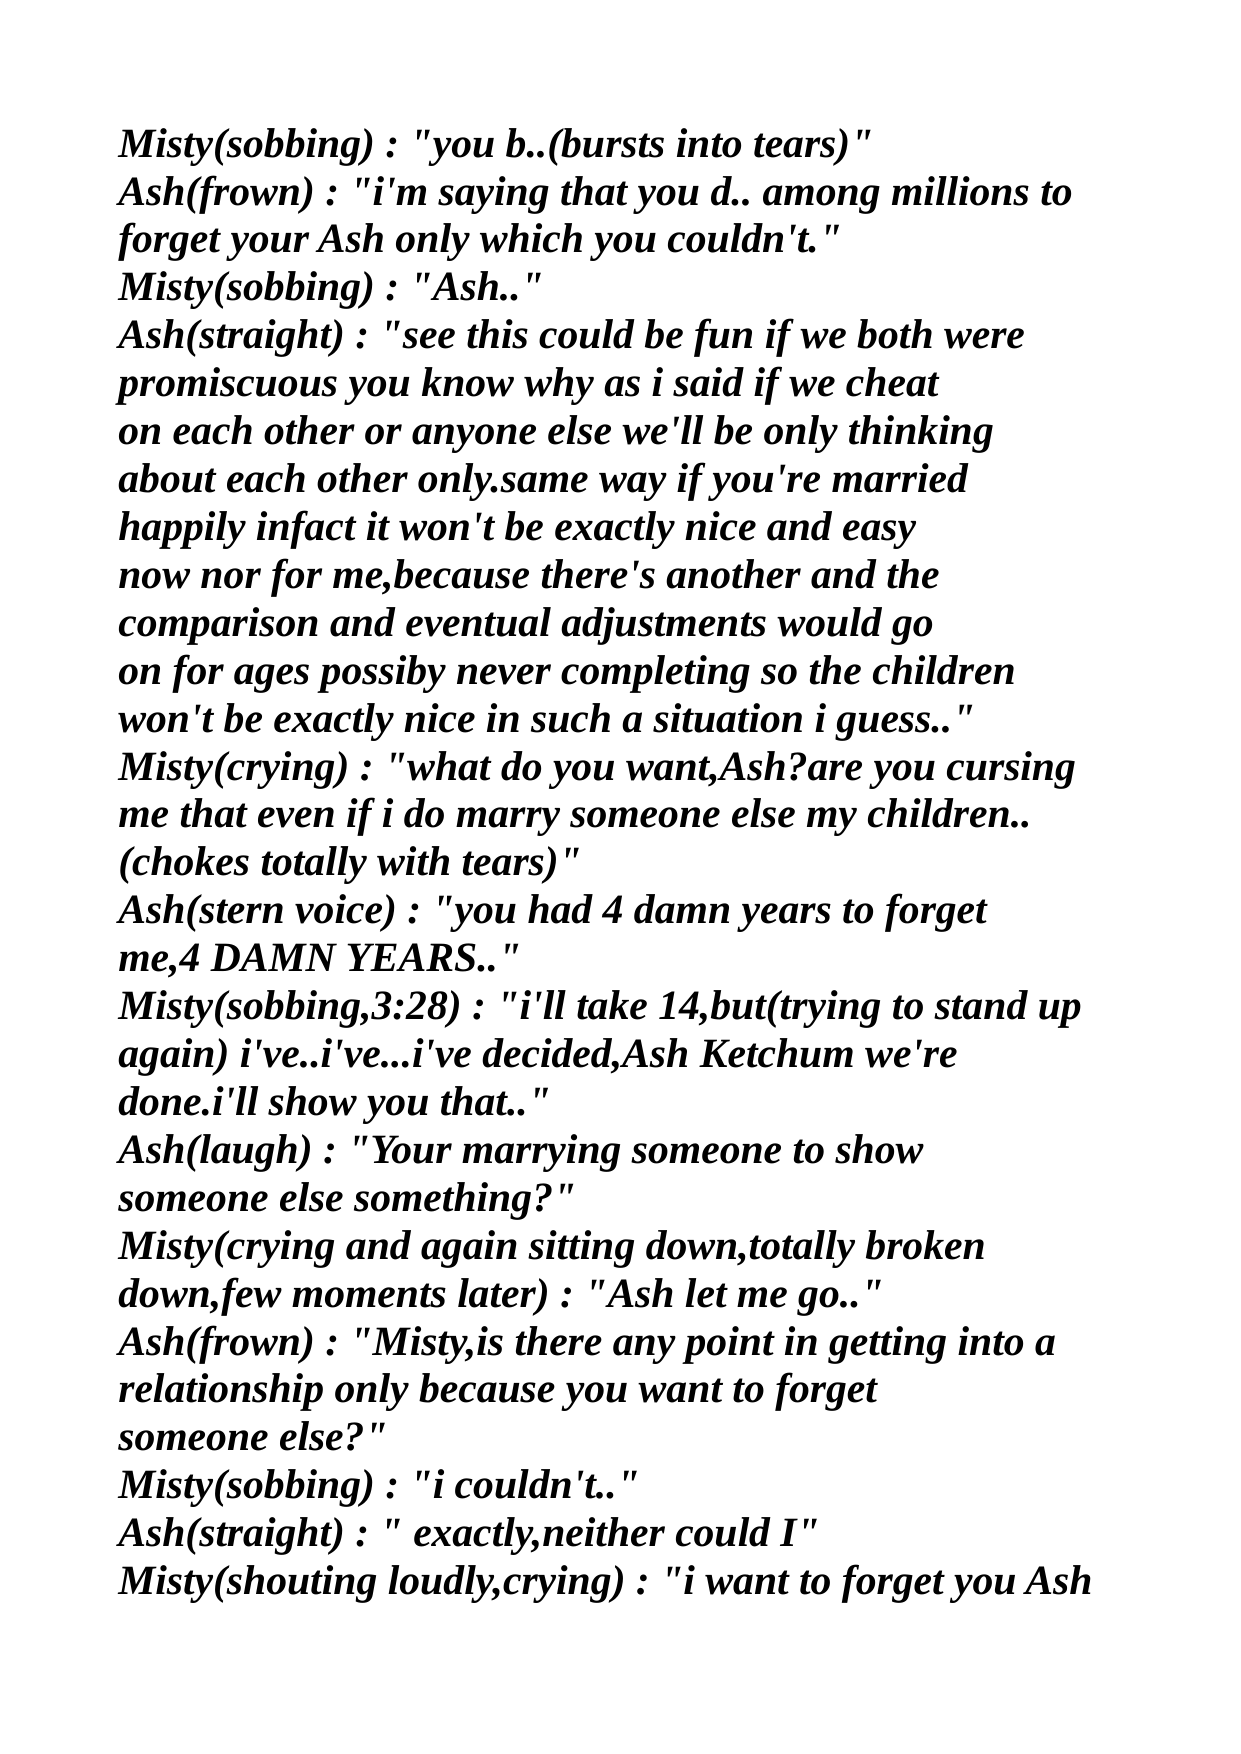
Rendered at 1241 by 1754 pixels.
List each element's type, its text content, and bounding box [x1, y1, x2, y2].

text someone else something?" [118, 1172, 1122, 1220]
text Misty(shouting loudly,crying) : "i want to forget you Ash [118, 1556, 1122, 1603]
text Ash(laugh) : "Your marrying someone to show [118, 1124, 1122, 1172]
text relationship only because you want to forget [118, 1364, 1122, 1412]
text Misty(sobbing) : "you b..(bursts into tears)" [118, 118, 1122, 166]
text someone else?" [118, 1412, 1122, 1460]
text Ash(stern voice) : "you had 4 damn years to forget [118, 885, 1122, 933]
text now nor for me,because there's another and the [118, 549, 1122, 597]
text comparison and eventual adjustments would go [118, 597, 1122, 645]
text Misty(crying) : "what do you want,Ash?are you cursing [118, 741, 1122, 789]
text Misty(crying and again sitting down,totally broken [118, 1220, 1122, 1268]
text Ash(frown) : "i'm saying that you d.. among millions to forget your Ash only which you couldn't." [118, 166, 1122, 262]
text Misty(sobbing) : "Ash.." [118, 262, 1122, 310]
text promiscuous you know why as i said if we cheat [118, 358, 1122, 406]
text down,few moments later) : "Ash let me go.." [118, 1268, 1122, 1316]
text done.i'll show you that.." [118, 1076, 1122, 1124]
text about each other only.same way if you're married [118, 453, 1122, 501]
text Ash(frown) : "Misty,is there any point in getting into a [118, 1316, 1122, 1364]
text on each other or anyone else we'll be only thinking [118, 406, 1122, 453]
text Ash(straight) : "see this could be fun if we both were [118, 310, 1122, 358]
text Ash(straight) : " exactly,neither could I" [118, 1508, 1122, 1556]
text happily infact it won't be exactly nice and easy [118, 501, 1122, 549]
text Misty(sobbing) : "i couldn't.." [118, 1460, 1122, 1508]
text Misty(sobbing,3:28) : "i'll take 14,but(trying to stand up [118, 981, 1122, 1028]
text me,4 DAMN YEARS.." [118, 933, 1122, 981]
text me that even if i do marry someone else my children..(chokes totally with tears)" [118, 789, 1122, 885]
text on for ages possiby never completing so the children won't be exactly nice in such a situation i guess.." [118, 645, 1122, 741]
text again) i've..i've...i've decided,Ash Ketchum we're [118, 1028, 1122, 1076]
